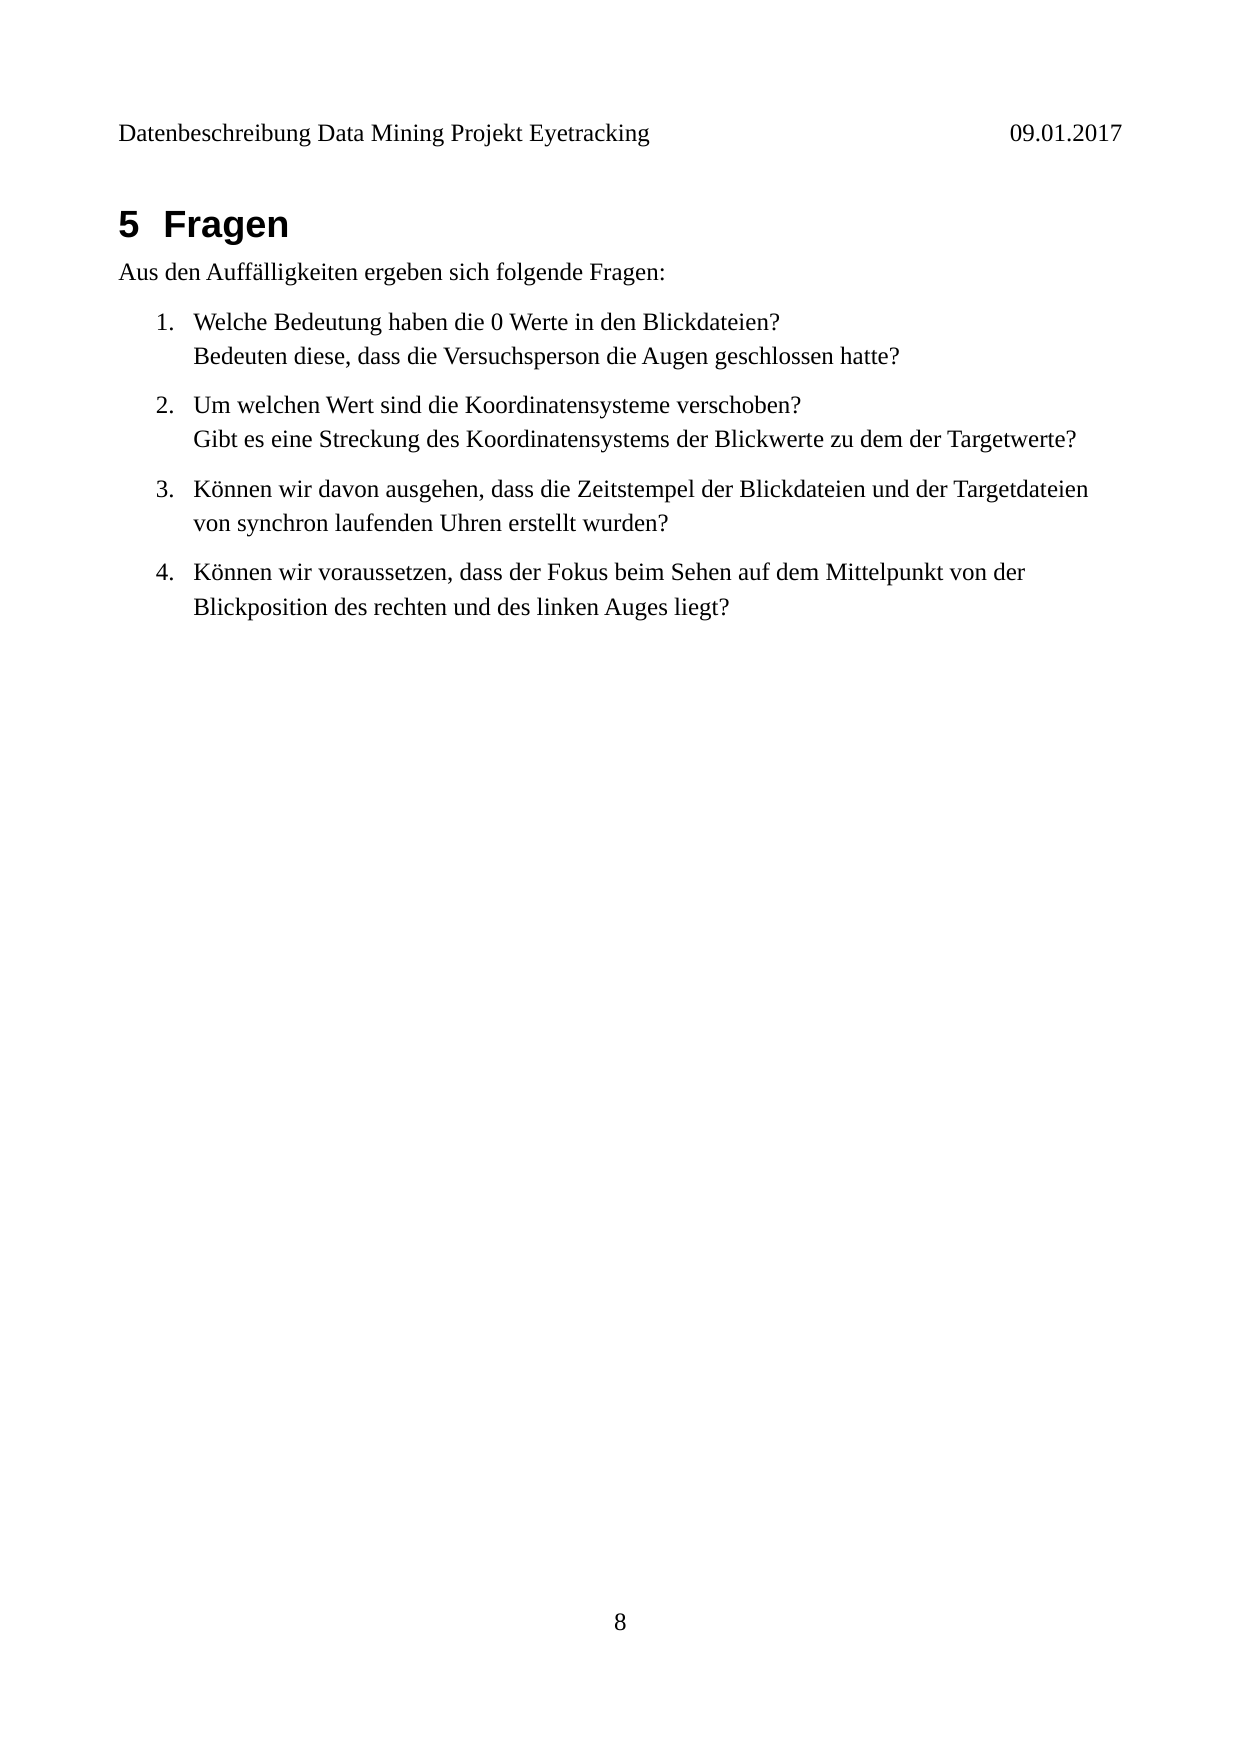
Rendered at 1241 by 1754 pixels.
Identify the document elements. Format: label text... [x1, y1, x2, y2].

list Können wir voraussetzen, dass der Fokus beim Sehen auf dem Mittelpunkt von der Blickposition des rechten und des linken Auges liegt? [156, 557, 1122, 620]
list Welche Bedeutung haben die 0 Werte in den Blickdateien? Bedeuten diese, dass die Versuchsperson die Augen geschlossen hatte? [156, 307, 1122, 370]
subtitle Fragen [118, 201, 1122, 245]
text Aus den Auffälligkeiten ergeben sich folgende Fragen: [118, 257, 1122, 286]
list Um welchen Wert sind die Koordinatensysteme verschoben? Gibt es eine Streckung des Koordinatensystems der Blickwerte zu dem der Targetwerte? [156, 390, 1122, 453]
list Können wir davon ausgehen, dass die Zeitstempel der Blickdateien und der Targetdateien von synchron laufenden Uhren erstellt wurden? [156, 474, 1122, 537]
